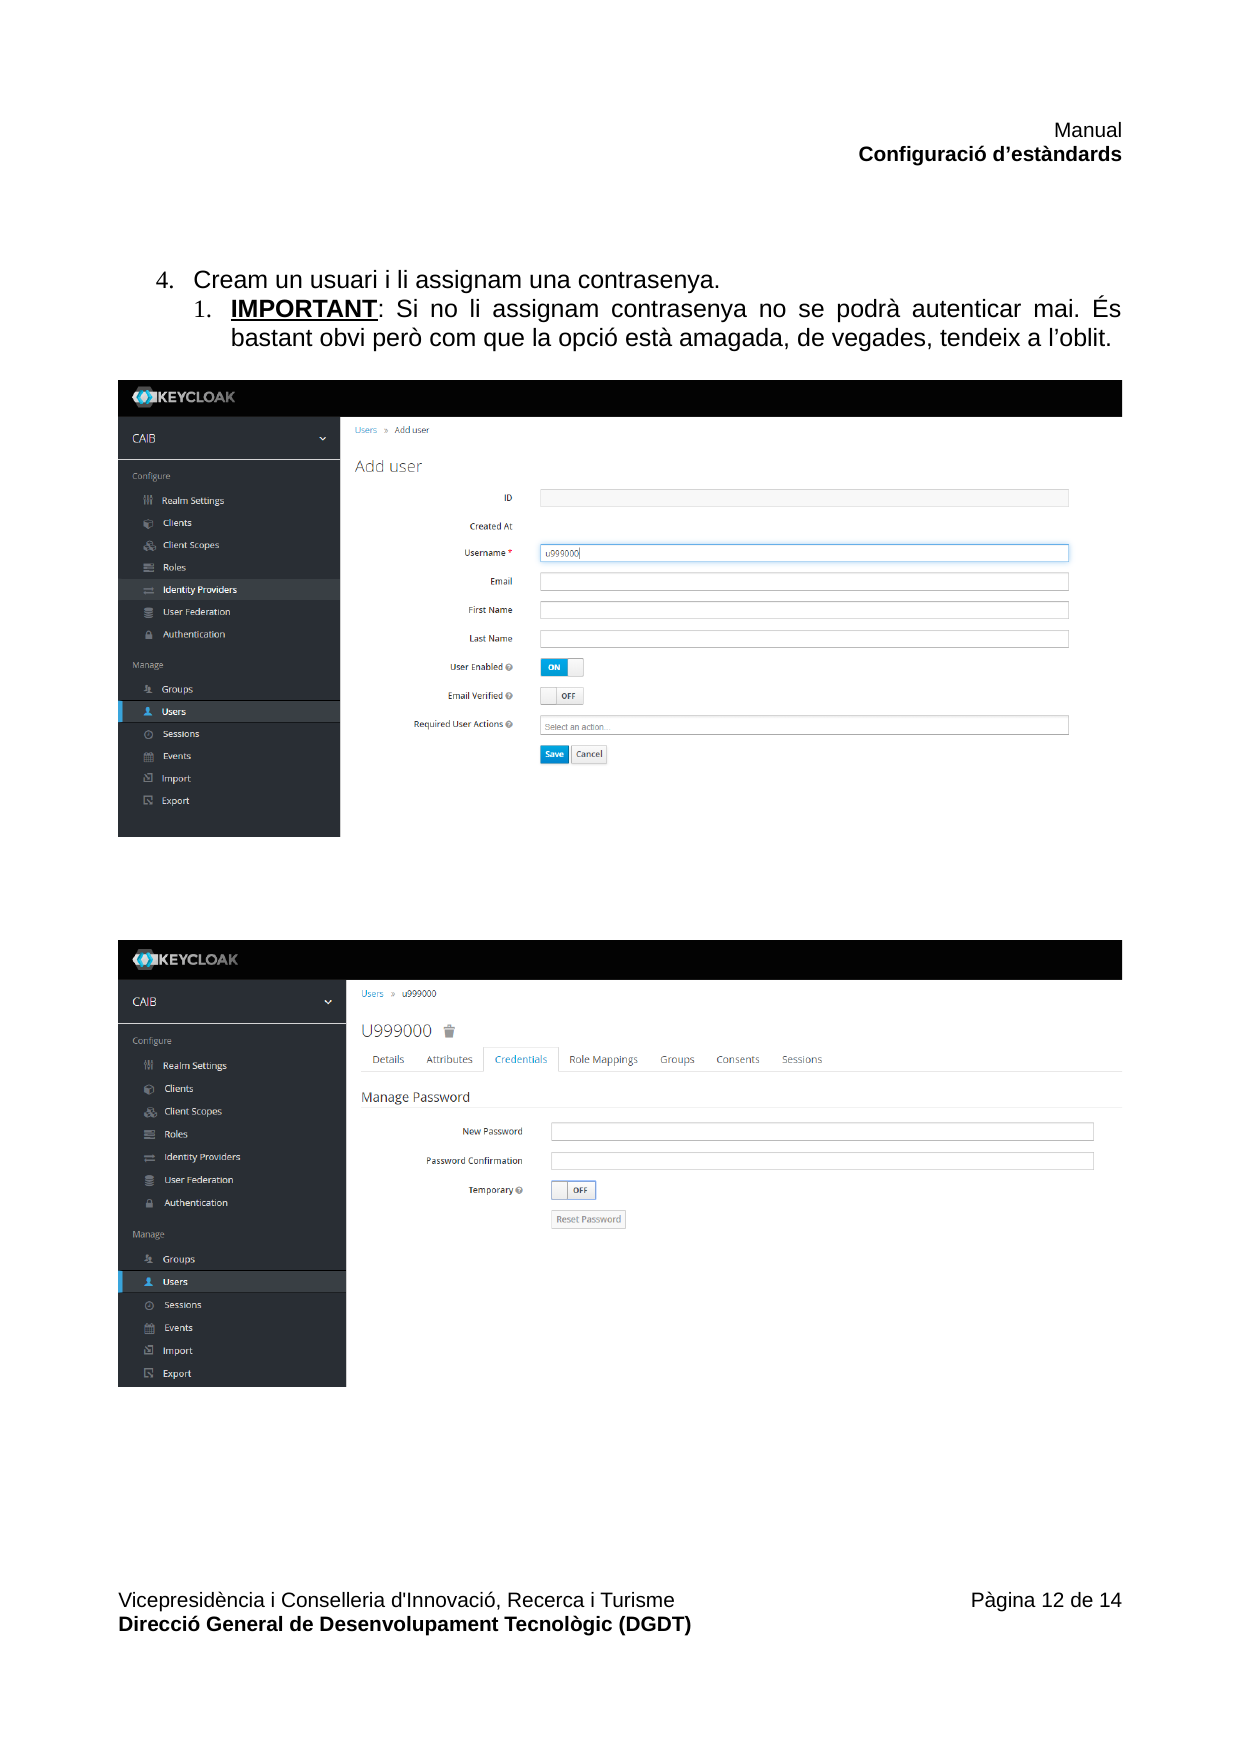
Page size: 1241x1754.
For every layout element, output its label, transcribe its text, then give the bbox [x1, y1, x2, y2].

list IMPORTANT: Si no li assignam contrasenya no se podrà autenticar mai. És bastant obvi però com que la opció està amagada, de vegades, tendeix a l’oblit. [193, 294, 1122, 352]
picture [118, 940, 1123, 1387]
list Cream un usuari i li assignam una contrasenya. [156, 266, 1122, 294]
picture [118, 380, 1123, 837]
list [156, 196, 1122, 253]
